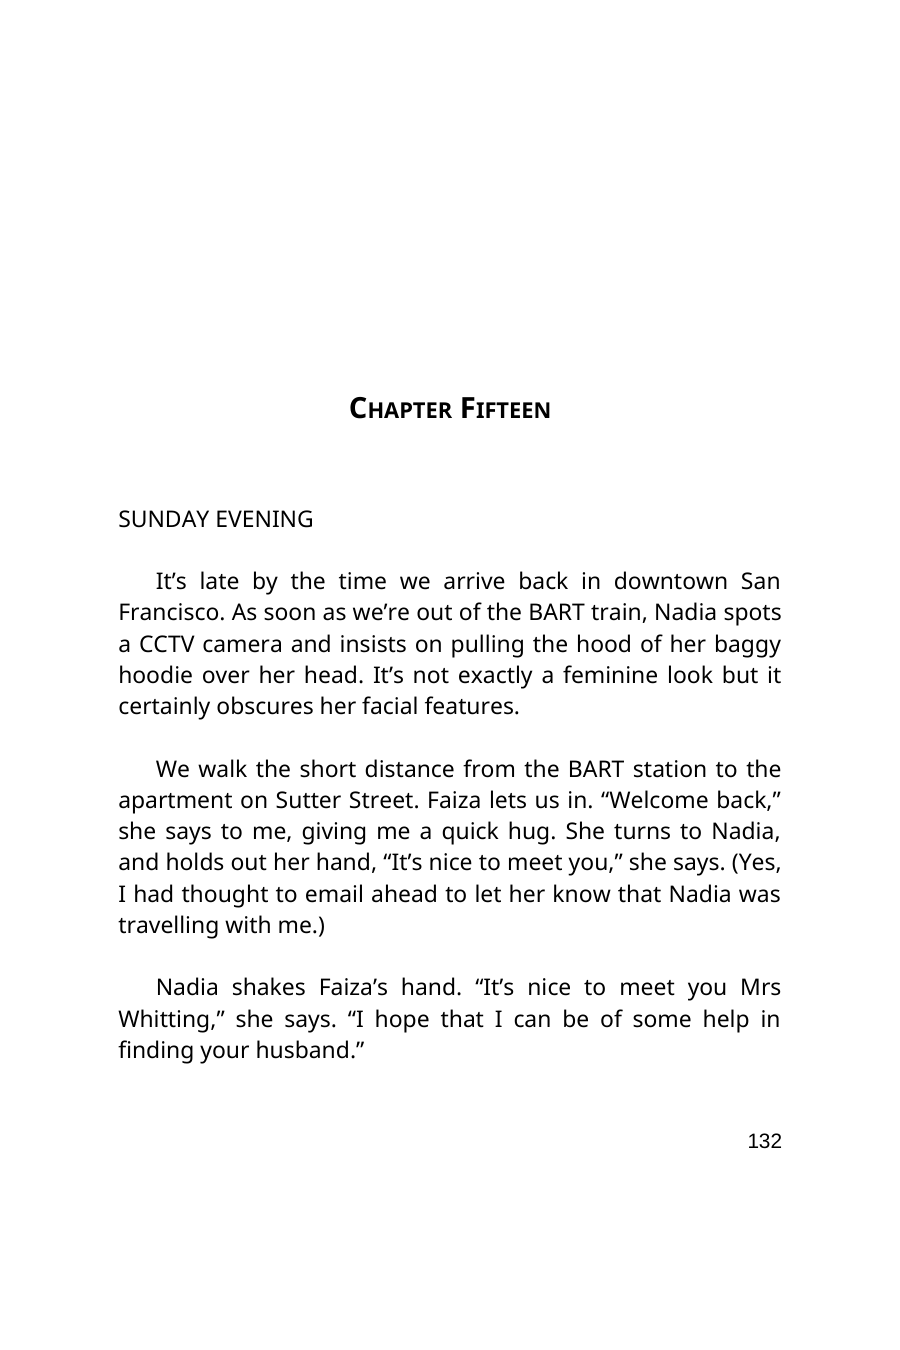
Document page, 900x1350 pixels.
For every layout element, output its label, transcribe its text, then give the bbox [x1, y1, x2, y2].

text CHAPTER FIFTEEN [118, 388, 782, 427]
text It’s late by the time we arrive back in downtown San Francisco. As soon as we’re out of the BART train, Nadia spots a CCTV camera and insists on pulling the hood of her baggy hoodie over her head. It’s not exactly a feminine look but it certainly obscures her facial features. [118, 565, 782, 721]
text SUNDAY EVENING [118, 502, 782, 534]
text Nadia shakes Faiza’s hand. “It’s nice to meet you Mrs Whitting,” she says. “I hope that I can be of some help in finding your husband.” [118, 971, 782, 1065]
text We walk the short distance from the BART station to the apartment on Sutter Street. Faiza lets us in. “Welcome back,” she says to me, giving me a quick hug. She turns to Nadia, and holds out her hand, “It’s nice to meet you,” she says. (Yes, I had thought to email ahead to let her know that Nadia was travelling with me.) [118, 752, 782, 940]
